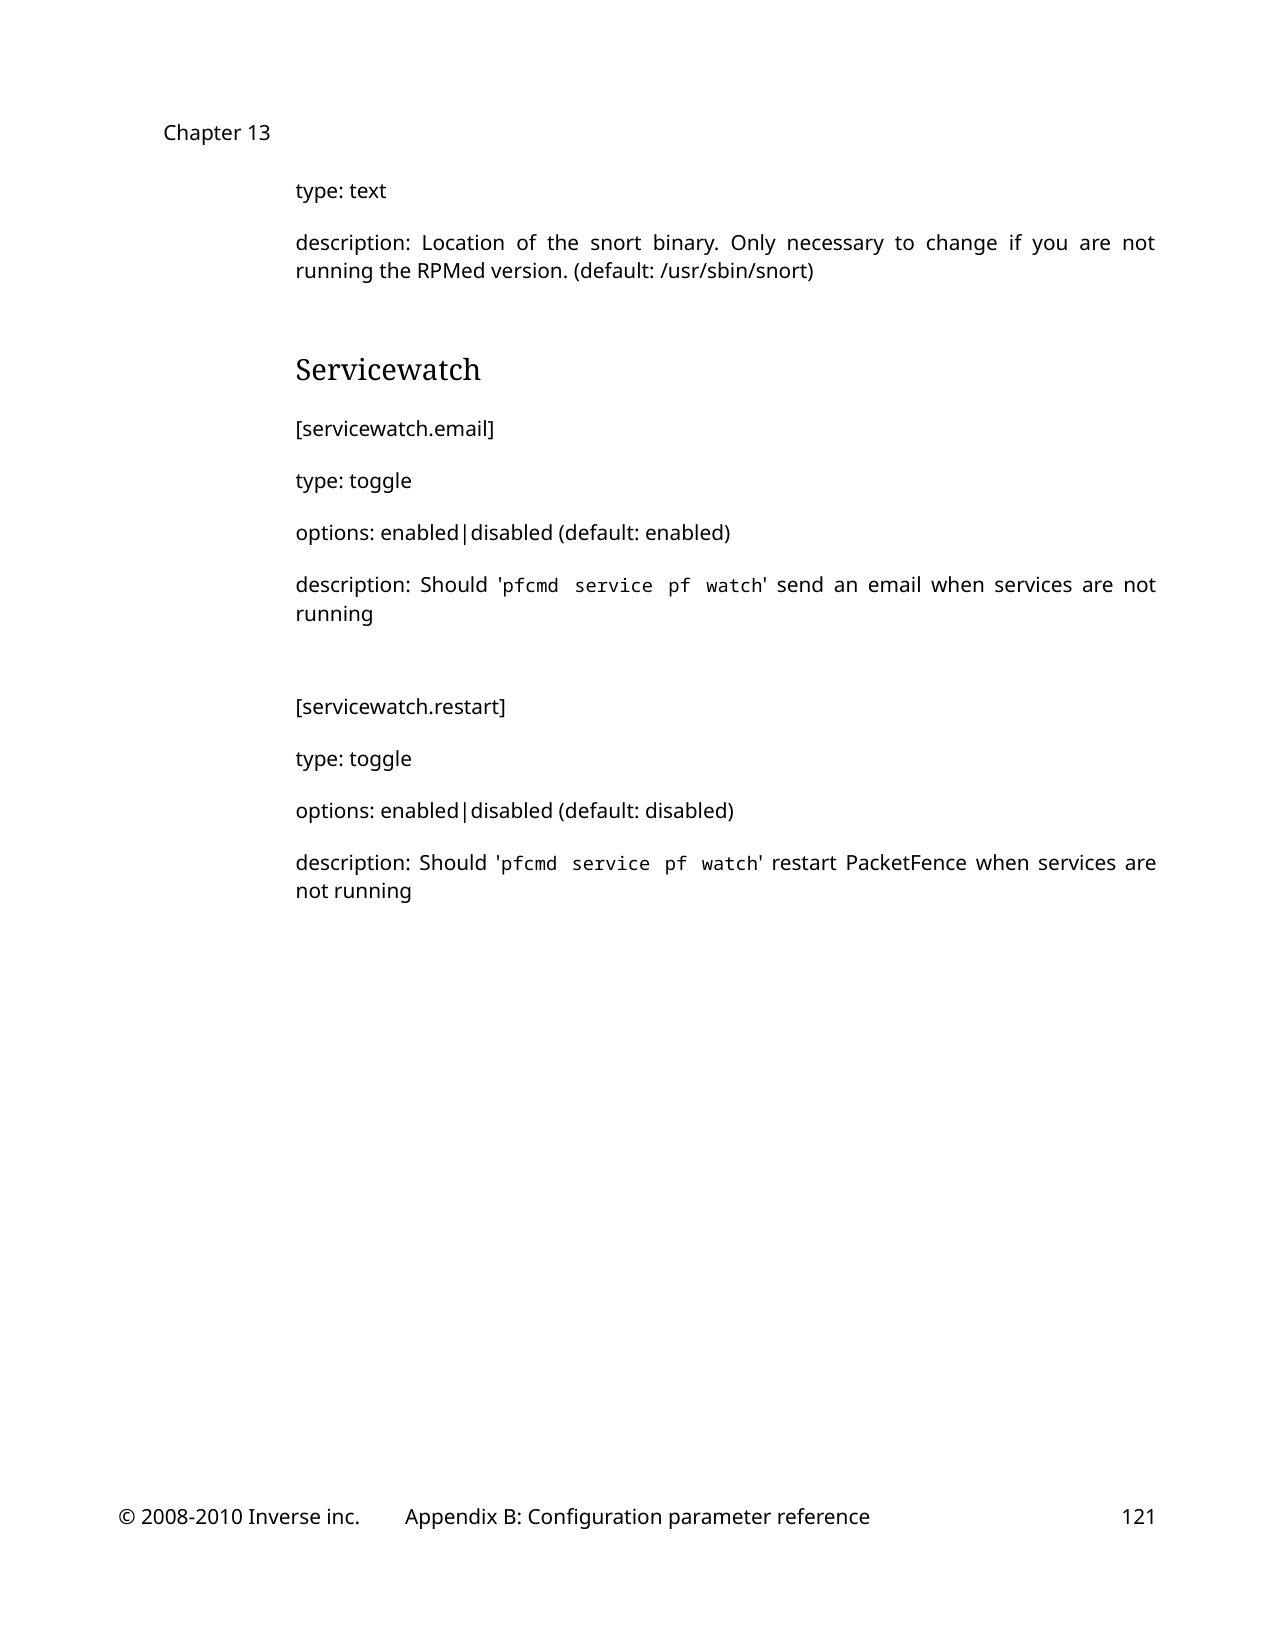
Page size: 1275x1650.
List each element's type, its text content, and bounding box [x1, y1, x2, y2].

text type: text [295, 176, 1157, 204]
text [servicewatch.restart] [295, 692, 1157, 720]
text options: enabled|disabled (default: enabled) [295, 518, 1157, 547]
text type: toggle [295, 744, 1157, 772]
text type: toggle [295, 466, 1157, 494]
text [servicewatch.email] [295, 414, 1157, 442]
text description: Should 'pfcmd service pf watch' send an email when services are not running [295, 570, 1157, 627]
text description: Location of the snort binary. Only necessary to change if you are not running the RPMed version. (default: /usr/sbin/snort) [295, 228, 1157, 285]
text description: Should 'pfcmd service pf watch' restart PacketFence when services are not running [295, 848, 1157, 905]
subtitle Servicewatch [295, 349, 1157, 389]
text options: enabled|disabled (default: disabled) [295, 796, 1157, 824]
